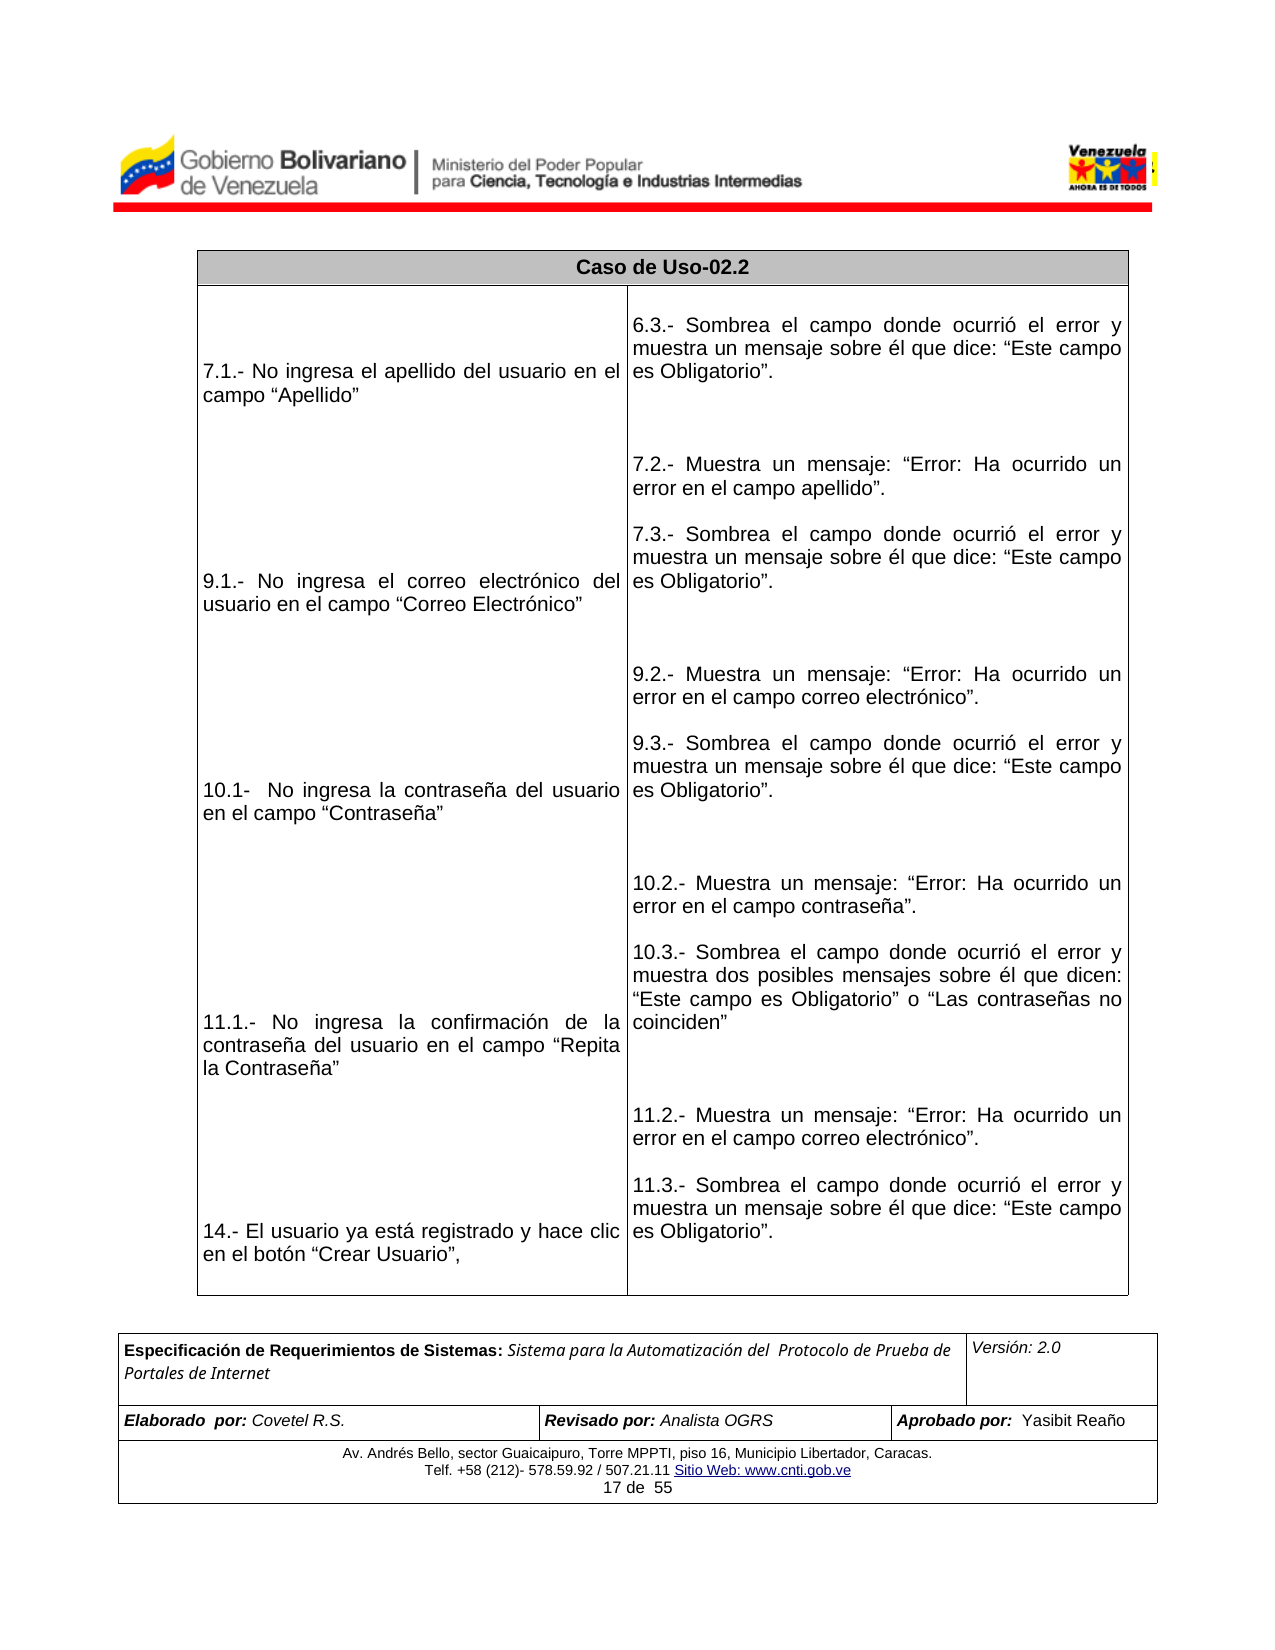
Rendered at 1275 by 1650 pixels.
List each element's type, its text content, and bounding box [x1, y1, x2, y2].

table_cell 7.1.- No ingresa el apellido del usuario en el campo “Apellido” 9.1.- No ingresa el correo electrónico del usuario en el campo “Correo Electrónico” 10.1- No ingresa la contraseña del usuario en el campo “Contraseña” 11.1.- No ingresa la confirmación de la contraseña del usuario en el campo “Repita la Contraseña” 14.- El usuario ya está registrado y hace clic en el botón “Crear Usuario”, [198, 286, 627, 1295]
picture [113, 126, 1153, 212]
table_header Caso de Uso-02.2 [198, 251, 1128, 284]
table_cell 6.3.- Sombrea el campo donde ocurrió el error y muestra un mensaje sobre él que dice: “Este campo es Obligatorio”. 7.2.- Muestra un mensaje: “Error: Ha ocurrido un error en el campo apellido”. 7.3.- Sombrea el campo donde ocurrió el error y muestra un mensaje sobre él que dice: “Este campo es Obligatorio”. 9.2.- Muestra un mensaje: “Error: Ha ocurrido un error en el campo correo electrónico”. 9.3.- Sombrea el campo donde ocurrió el error y muestra un mensaje sobre él que dice: “Este campo es Obligatorio”. 10.2.- Muestra un mensaje: “Error: Ha ocurrido un error en el campo contraseña”. 10.3.- Sombrea el campo donde ocurrió el error y muestra dos posibles mensajes sobre él que dicen: “Este campo es Obligatorio” o “Las contraseñas no coinciden” 11.2.- Muestra un mensaje: “Error: Ha ocurrido un error en el campo correo electrónico”. 11.3.- Sombrea el campo donde ocurrió el error y muestra un mensaje sobre él que dice: “Este campo es Obligatorio”. [628, 286, 1128, 1295]
